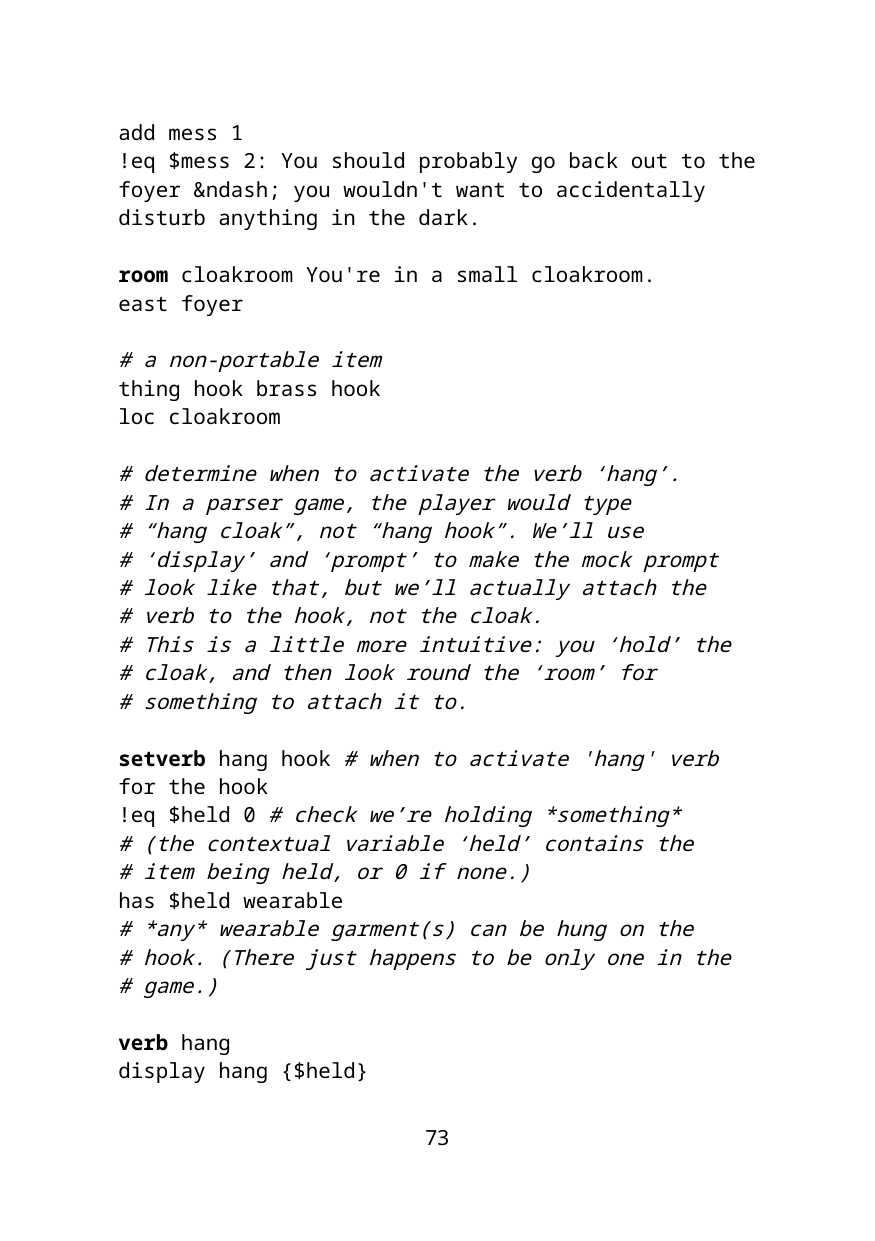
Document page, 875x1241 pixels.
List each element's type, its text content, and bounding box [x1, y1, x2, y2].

text # determine when to activate the verb ‘hang’. [118, 459, 756, 488]
text thing hook brass hook [118, 374, 756, 402]
text verb hang [118, 1028, 756, 1057]
text # ‘display’ and ‘prompt’ to make the mock prompt [118, 545, 756, 573]
text room cloakroom You're in a small cloakroom. [118, 260, 756, 289]
text !eq $mess 2: You should probably go back out to the foyer &ndash; you wouldn't want to accidentally disturb anything in the dark. [118, 147, 756, 232]
text # item being held, or 0 if none.) [118, 857, 756, 886]
text east foyer [118, 289, 756, 317]
text display hang {$held} [118, 1057, 756, 1085]
text has $held wearable [118, 886, 756, 914]
text !eq $held 0 # check we’re holding *something* [118, 801, 756, 829]
text loc cloakroom [118, 402, 756, 431]
text setverb hang hook # when to activate 'hang' verb for the hook [118, 744, 756, 801]
text # verb to the hook, not the cloak. [118, 602, 756, 630]
text # look like that, but we’ll actually attach the [118, 573, 756, 602]
text # This is a little more intuitive: you ‘hold’ the [118, 630, 756, 658]
text # *any* wearable garment(s) can be hung on the [118, 914, 756, 943]
text # “hang cloak”, not “hang hook”. We’ll use [118, 516, 756, 545]
text # cloak, and then look round the ‘room’ for [118, 658, 756, 687]
text # In a parser game, the player would type [118, 488, 756, 516]
text # a non-portable item [118, 346, 756, 374]
text # something to attach it to. [118, 687, 756, 715]
text # game.) [118, 971, 756, 1000]
text # (the contextual variable ‘held’ contains the [118, 829, 756, 857]
text # hook. (There just happens to be only one in the [118, 943, 756, 971]
text add mess 1 [118, 118, 756, 147]
